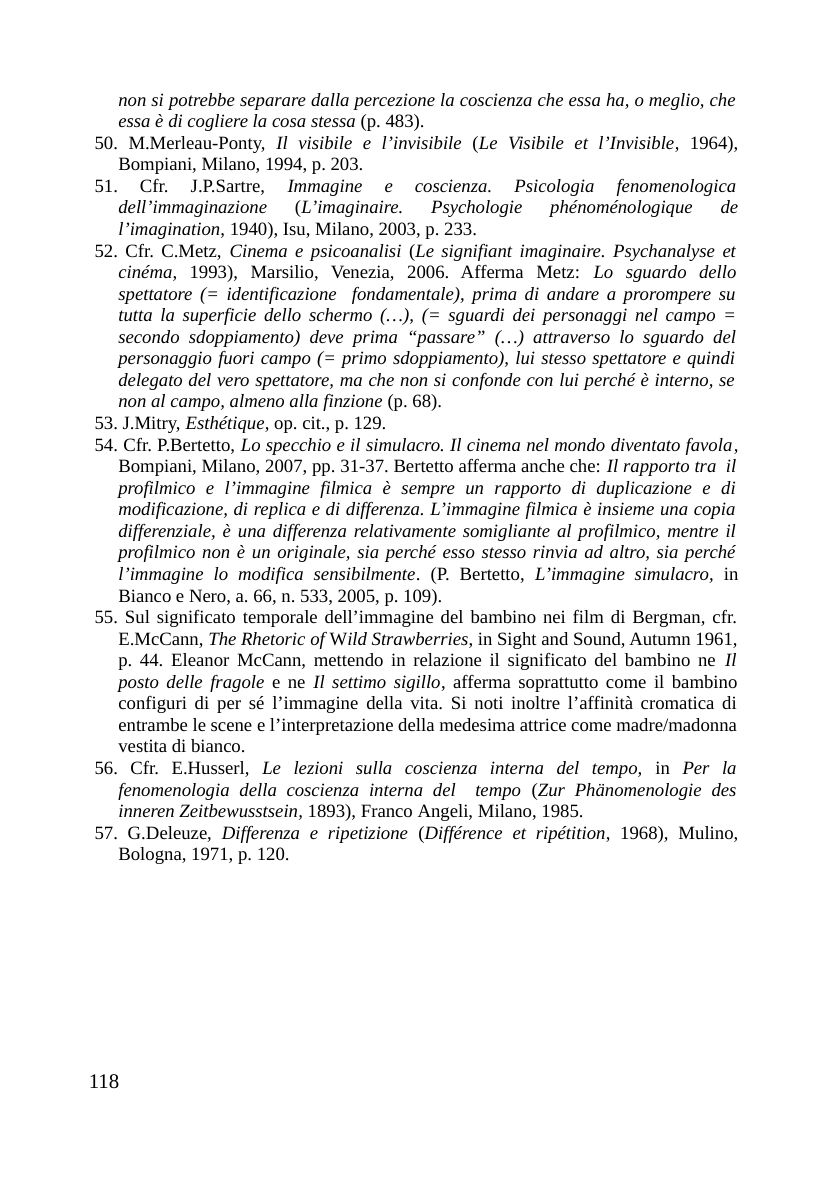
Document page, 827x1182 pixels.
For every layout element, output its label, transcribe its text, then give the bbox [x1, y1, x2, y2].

text non si potrebbe separare dalla percezione la coscienza che essa ha, o meglio, che essa è di cogliere la cosa stessa (p. 483). [94, 88, 738, 132]
text 56. Cfr. E.Husserl, Le lezioni sulla coscienza interna del tempo, in Per la fenomenologia della coscienza interna del tempo (Zur Phänomenologie des inneren Zeitbewusstsein, 1893), Franco Angeli, Milano, 1985. [94, 757, 738, 822]
text 57. G.Deleuze, Differenza e ripetizione (Différence et ripétition, 1968), Mulino, Bologna, 1971, p. 120. [94, 822, 738, 865]
text 53. J.Mitry, Esthétique, op. cit., p. 129. [94, 412, 738, 433]
text 51. Cfr. J.P.Sartre, Immagine e coscienza. Psicologia fenomenologica dell’immaginazione (L’imaginaire. Psychologie phénoménologique de l’imagination, 1940), Isu, Milano, 2003, p. 233. [94, 175, 738, 239]
text 54. Cfr. P.Bertetto, Lo specchio e il simulacro. Il cinema nel mondo diventato favola, Bompiani, Milano, 2007, pp. 31-37. Bertetto afferma anche che: Il rapporto tra il profilmico e l’immagine filmica è sempre un rapporto di duplicazione e di modificazione, di replica e di differenza. L’immagine filmica è insieme una copia differenziale, è una differenza relativamente somigliante al profilmico, mentre il profilmico non è un originale, sia perché esso stesso rinvia ad altro, sia perché l’immagine lo modifica sensibilmente. (P. Bertetto, L’immagine simulacro, in Bianco e Nero, a. 66, n. 533, 2005, p. 109). [94, 433, 738, 606]
text 50. M.Merleau-Ponty, Il visibile e l’invisibile (Le Visibile et l’Invisible, 1964), Bompiani, Milano, 1994, p. 203. [94, 132, 738, 175]
text 52. Cfr. C.Metz, Cinema e psicoanalisi (Le signifiant imaginaire. Psychanalyse et cinéma, 1993), Marsilio, Venezia, 2006. Afferma Metz: Lo sguardo dello spettatore (= identificazione fondamentale), prima di andare a prorompere su tutta la superficie dello schermo (…), (= sguardi dei personaggi nel campo = secondo sdoppiamento) deve prima “passare” (…) attraverso lo sguardo del personaggio fuori campo (= primo sdoppiamento), lui stesso spettatore e quindi delegato del vero spettatore, ma che non si confonde con lui perché è interno, se non al campo, almeno alla finzione (p. 68). [94, 239, 738, 412]
text 55. Sul significato temporale dell’immagine del bambino nei film di Bergman, cfr. E.McCann, The Rhetoric of Wild Strawberries, in Sight and Sound, Autumn 1961, p. 44. Eleanor McCann, mettendo in relazione il significato del bambino ne Il posto delle fragole e ne Il settimo sigillo, afferma soprattutto come il bambino configuri di per sé l’immagine della vita. Si noti inoltre l’affinità cromatica di entrambe le scene e l’interpretazione della medesima attrice come madre/madonna vestita di bianco. [94, 606, 738, 757]
